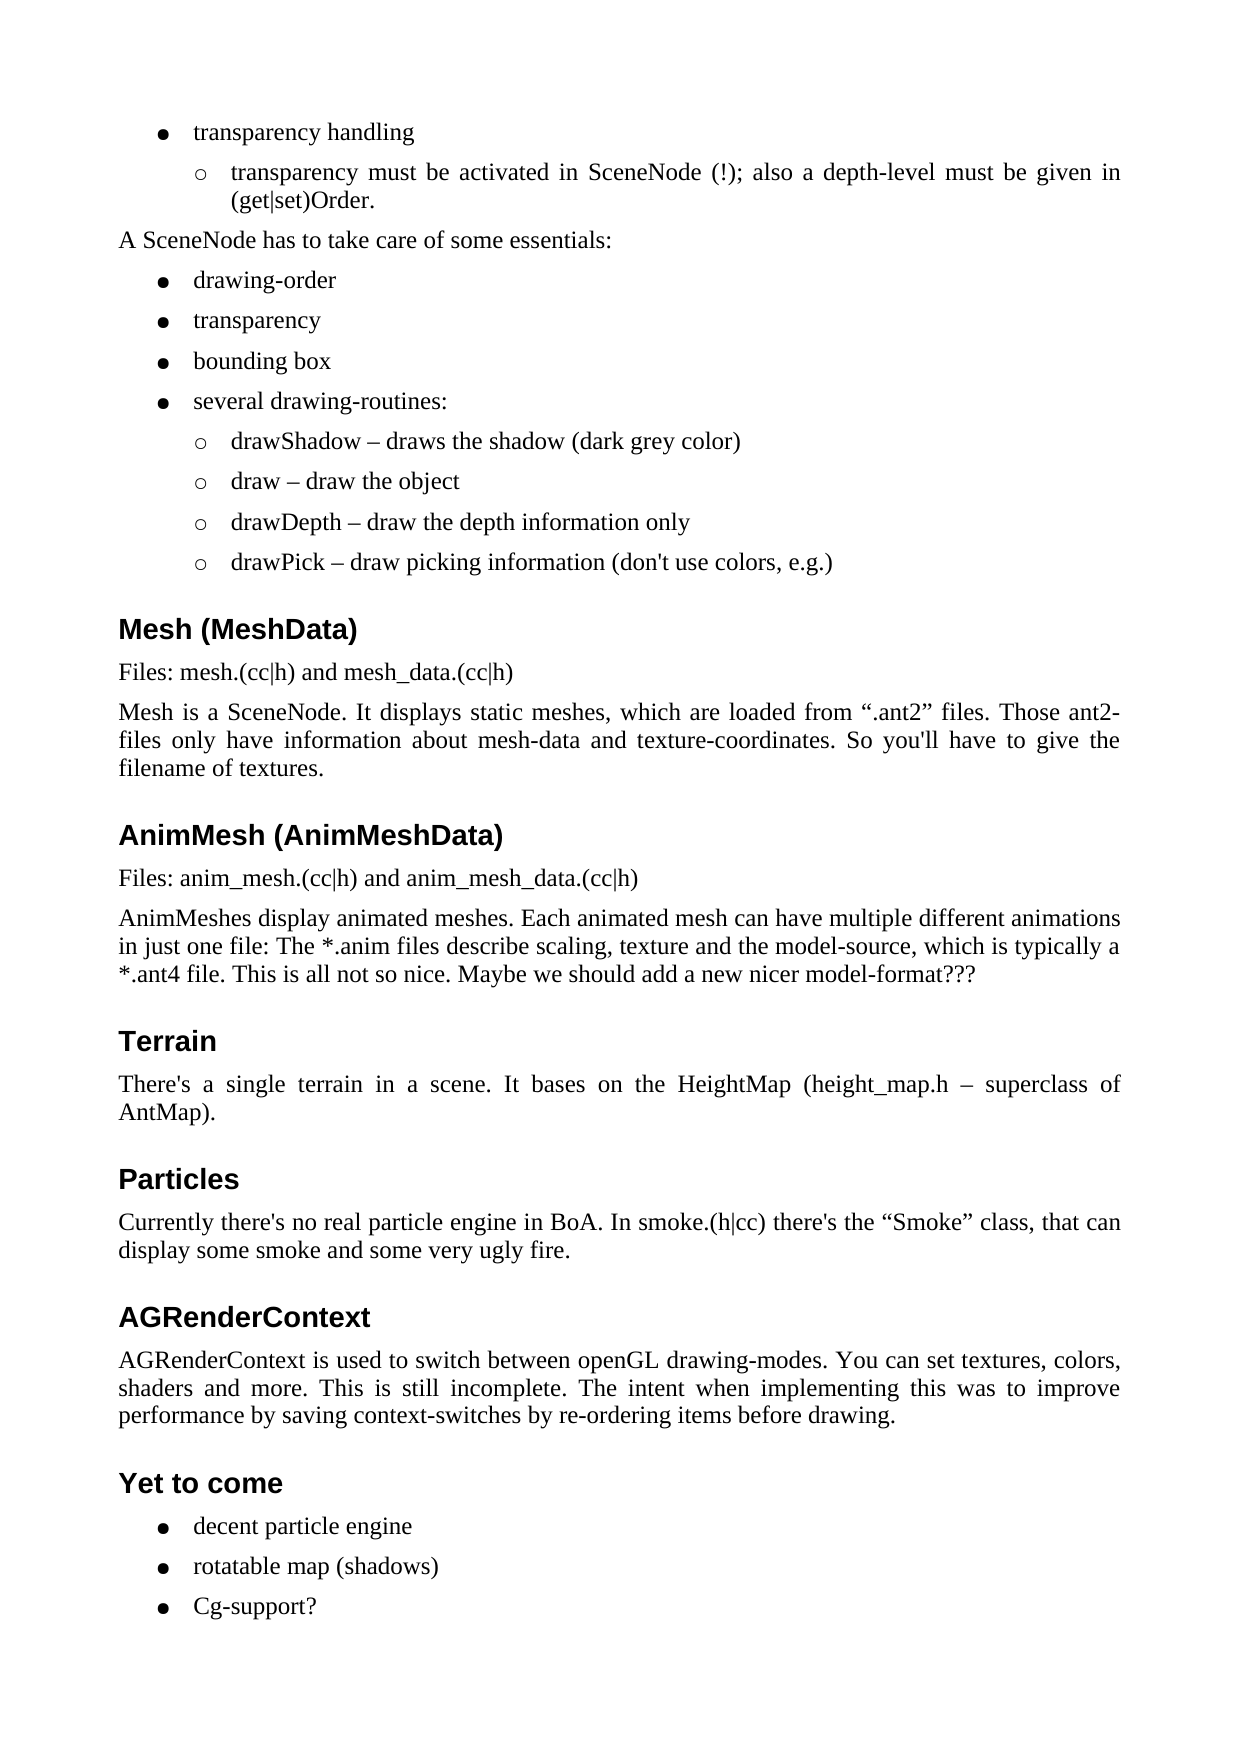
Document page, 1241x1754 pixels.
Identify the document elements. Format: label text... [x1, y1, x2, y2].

list drawing-order [156, 266, 1122, 294]
subtitle AGRenderContext [118, 1301, 1122, 1334]
subtitle Particles [118, 1163, 1122, 1196]
list drawPick – draw picking information (don't use colors, e.g.) [193, 548, 1122, 576]
subtitle Mesh (MeshData) [118, 613, 1122, 646]
list drawShadow – draws the shadow (dark grey color) [193, 427, 1122, 455]
list transparency must be activated in SceneNode (!); also a depth-level must be given in (get|set)Order. [193, 158, 1122, 214]
list transparency [156, 307, 1122, 334]
list draw – draw the object [193, 467, 1122, 495]
text Files: mesh.(cc|h) and mesh_data.(cc|h) [118, 658, 1122, 686]
list bounding box [156, 347, 1122, 374]
list transparency handling [156, 118, 1122, 146]
text Currently there's no real particle engine in BoA. In smoke.(h|cc) there's the “Smoke” class, that can display some smoke and some very ugly fire. [118, 1208, 1122, 1263]
subtitle Terrain [118, 1025, 1122, 1058]
text There's a single terrain in a scene. It bases on the HeightMap (height_map.h – superclass of AntMap). [118, 1070, 1122, 1126]
text Files: anim_mesh.(cc|h) and anim_mesh_data.(cc|h) [118, 864, 1122, 892]
text AnimMeshes display animated meshes. Each animated mesh can have multiple different animations in just one file: The *.anim files describe scaling, texture and the model-source, which is typically a *.ant4 file. This is all not so nice. Maybe we should add a new nicer model-format??? [118, 904, 1122, 987]
list rotatable map (shadows) [156, 1552, 1122, 1580]
list several drawing-routines: [156, 387, 1122, 415]
subtitle Yet to come [118, 1467, 1122, 1499]
text Mesh is a SceneNode. It displays static meshes, which are loaded from “.ant2” files. Those ant2-files only have information about mesh-data and texture-coordinates. So you'll have to give the filename of textures. [118, 698, 1122, 782]
text A SceneNode has to take care of some essentials: [118, 226, 1122, 254]
list Cg-support? [156, 1592, 1122, 1620]
list drawDepth – draw the depth information only [193, 508, 1122, 535]
text AGRenderContext is used to switch between openGL drawing-modes. You can set textures, colors, shaders and more. This is still incomplete. The intent when implementing this was to improve performance by saving context-switches by re-ordering items before drawing. [118, 1346, 1122, 1429]
list decent particle engine [156, 1512, 1122, 1539]
subtitle AnimMesh (AnimMeshData) [118, 819, 1122, 852]
